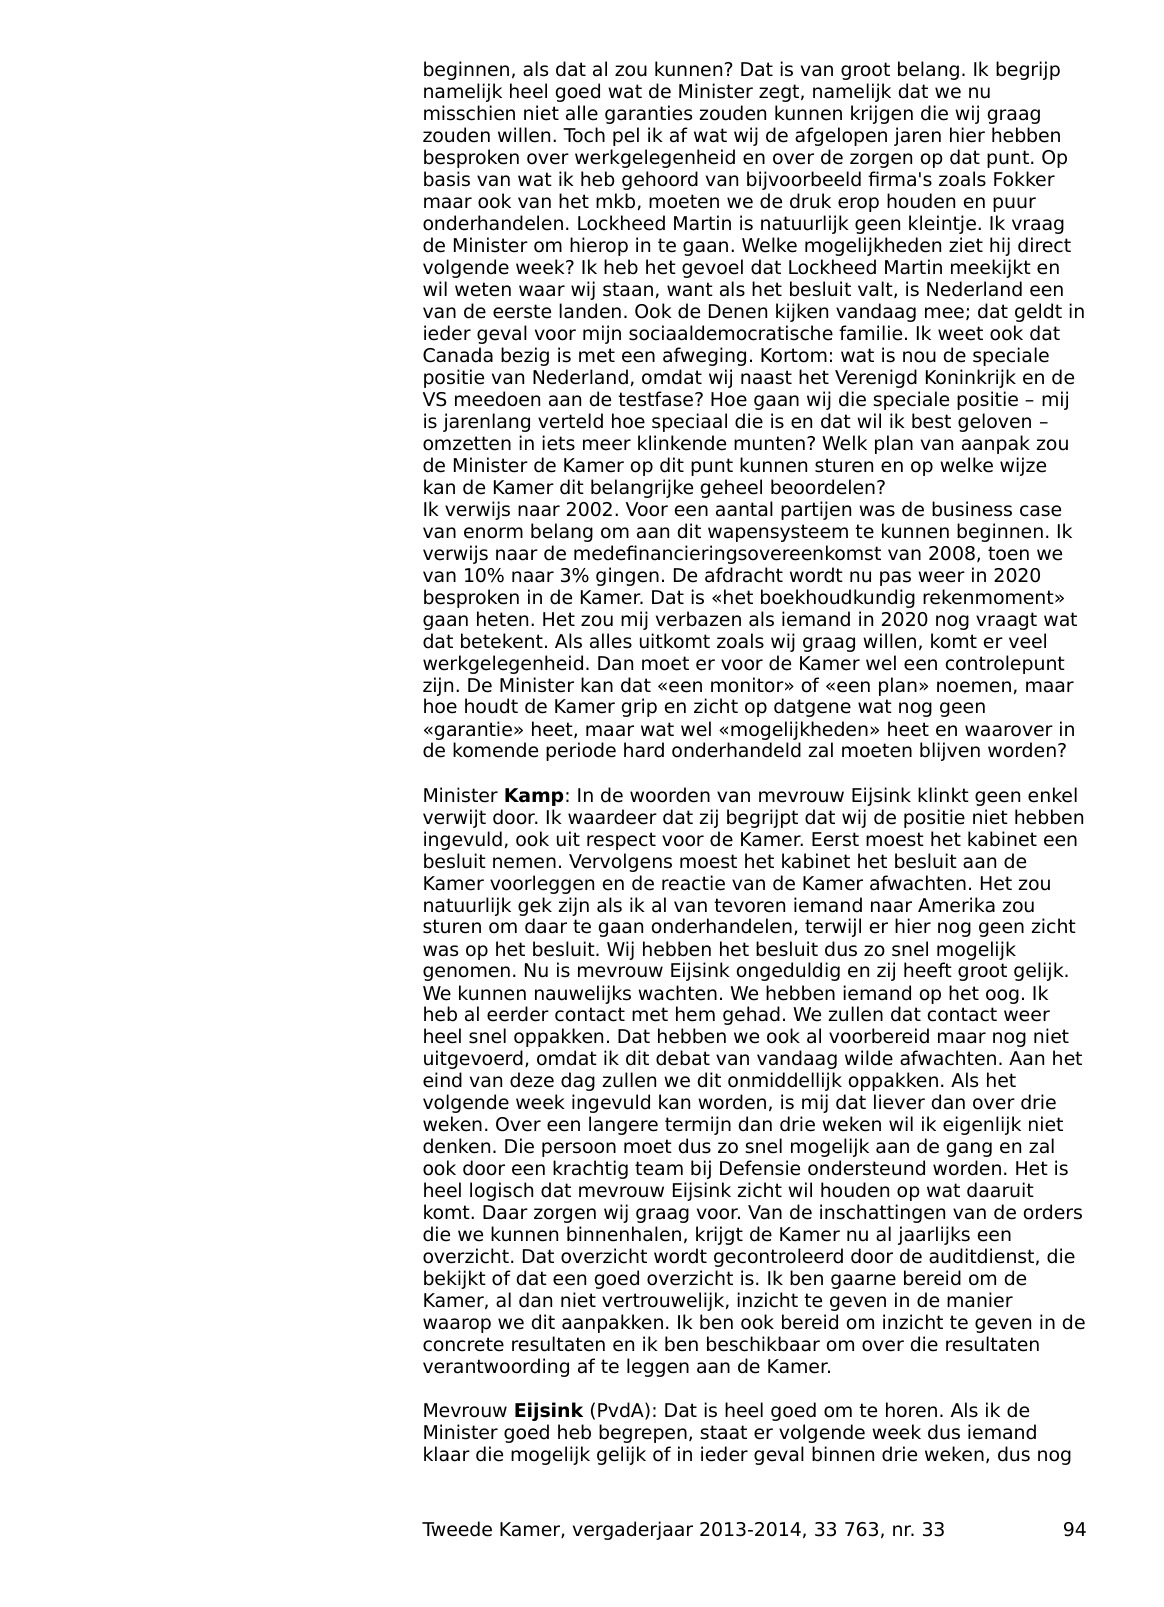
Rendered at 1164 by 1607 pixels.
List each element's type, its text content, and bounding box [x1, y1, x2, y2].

text beginnen, als dat al zou kunnen? Dat is van groot belang. Ik begrijp namelijk heel goed wat de Minister zegt, namelijk dat we nu misschien niet alle garanties zouden kunnen krijgen die wij graag zouden willen. Toch pel ik af wat wij de afgelopen jaren hier hebben besproken over werkgelegenheid en over de zorgen op dat punt. Op basis van wat ik heb gehoord van bijvoorbeeld firma's zoals Fokker maar ook van het mkb, moeten we de druk erop houden en puur onderhandelen. Lockheed Martin is natuurlijk geen kleintje. Ik vraag de Minister om hierop in te gaan. Welke mogelijkheden ziet hij direct volgende week? Ik heb het gevoel dat Lockheed Martin meekijkt en wil weten waar wij staan, want als het besluit valt, is Nederland een van de eerste landen. Ook de Denen kijken vandaag mee; dat geldt in ieder geval voor mijn sociaaldemocratische familie. Ik weet ook dat Canada bezig is met een afweging. Kortom: wat is nou de speciale positie van Nederland, omdat wij naast het Verenigd Koninkrijk en de VS meedoen aan de testfase? Hoe gaan wij die speciale positie – mij is jarenlang verteld hoe speciaal die is en dat wil ik best geloven – omzetten in iets meer klinkende munten? Welk plan van aanpak zou de Minister de Kamer op dit punt kunnen sturen en op welke wijze kan de Kamer dit belangrijke geheel beoordelen? [422, 59, 1087, 499]
text Mevrouw Eijsink (PvdA): Dat is heel goed om te horen. Als ik de Minister goed heb begrepen, staat er volgende week dus iemand klaar die mogelijk gelijk of in ieder geval binnen drie weken, dus nog [422, 1400, 1087, 1466]
text Ik verwijs naar 2002. Voor een aantal partijen was de business case van enorm belang om aan dit wapensysteem te kunnen beginnen. Ik verwijs naar de medefinancieringsovereenkomst van 2008, toen we van 10% naar 3% gingen. De afdracht wordt nu pas weer in 2020 besproken in de Kamer. Dat is «het boekhoudkundig rekenmoment» gaan heten. Het zou mij verbazen als iemand in 2020 nog vraagt wat dat betekent. Als alles uitkomt zoals wij graag willen, komt er veel werkgelegenheid. Dan moet er voor de Kamer wel een controlepunt zijn. De Minister kan dat «een monitor» of «een plan» noemen, maar hoe houdt de Kamer grip en zicht op datgene wat nog geen «garantie» heet, maar wat wel «mogelijkheden» heet en waarover in de komende periode hard onderhandeld zal moeten blijven worden? [422, 499, 1087, 762]
text Minister Kamp: In de woorden van mevrouw Eijsink klinkt geen enkel verwijt door. Ik waardeer dat zij begrijpt dat wij de positie niet hebben ingevuld, ook uit respect voor de Kamer. Eerst moest het kabinet een besluit nemen. Vervolgens moest het kabinet het besluit aan de Kamer voorleggen en de reactie van de Kamer afwachten. Het zou natuurlijk gek zijn als ik al van tevoren iemand naar Amerika zou sturen om daar te gaan onderhandelen, terwijl er hier nog geen zicht was op het besluit. Wij hebben het besluit dus zo snel mogelijk genomen. Nu is mevrouw Eijsink ongeduldig en zij heeft groot gelijk. We kunnen nauwelijks wachten. We hebben iemand op het oog. Ik heb al eerder contact met hem gehad. We zullen dat contact weer heel snel oppakken. Dat hebben we ook al voorbereid maar nog niet uitgevoerd, omdat ik dit debat van vandaag wilde afwachten. Aan het eind van deze dag zullen we dit onmiddellijk oppakken. Als het volgende week ingevuld kan worden, is mij dat liever dan over drie weken. Over een langere termijn dan drie weken wil ik eigenlijk niet denken. Die persoon moet dus zo snel mogelijk aan de gang en zal ook door een krachtig team bij Defensie ondersteund worden. Het is heel logisch dat mevrouw Eijsink zicht wil houden op wat daaruit komt. Daar zorgen wij graag voor. Van de inschattingen van de orders die we kunnen binnenhalen, krijgt de Kamer nu al jaarlijks een overzicht. Dat overzicht wordt gecontroleerd door de auditdienst, die bekijkt of dat een goed overzicht is. Ik ben gaarne bereid om de Kamer, al dan niet vertrouwelijk, inzicht te geven in de manier waarop we dit aanpakken. Ik ben ook bereid om inzicht te geven in de concrete resultaten en ik ben beschikbaar om over die resultaten verantwoording af te leggen aan de Kamer. [422, 784, 1087, 1378]
